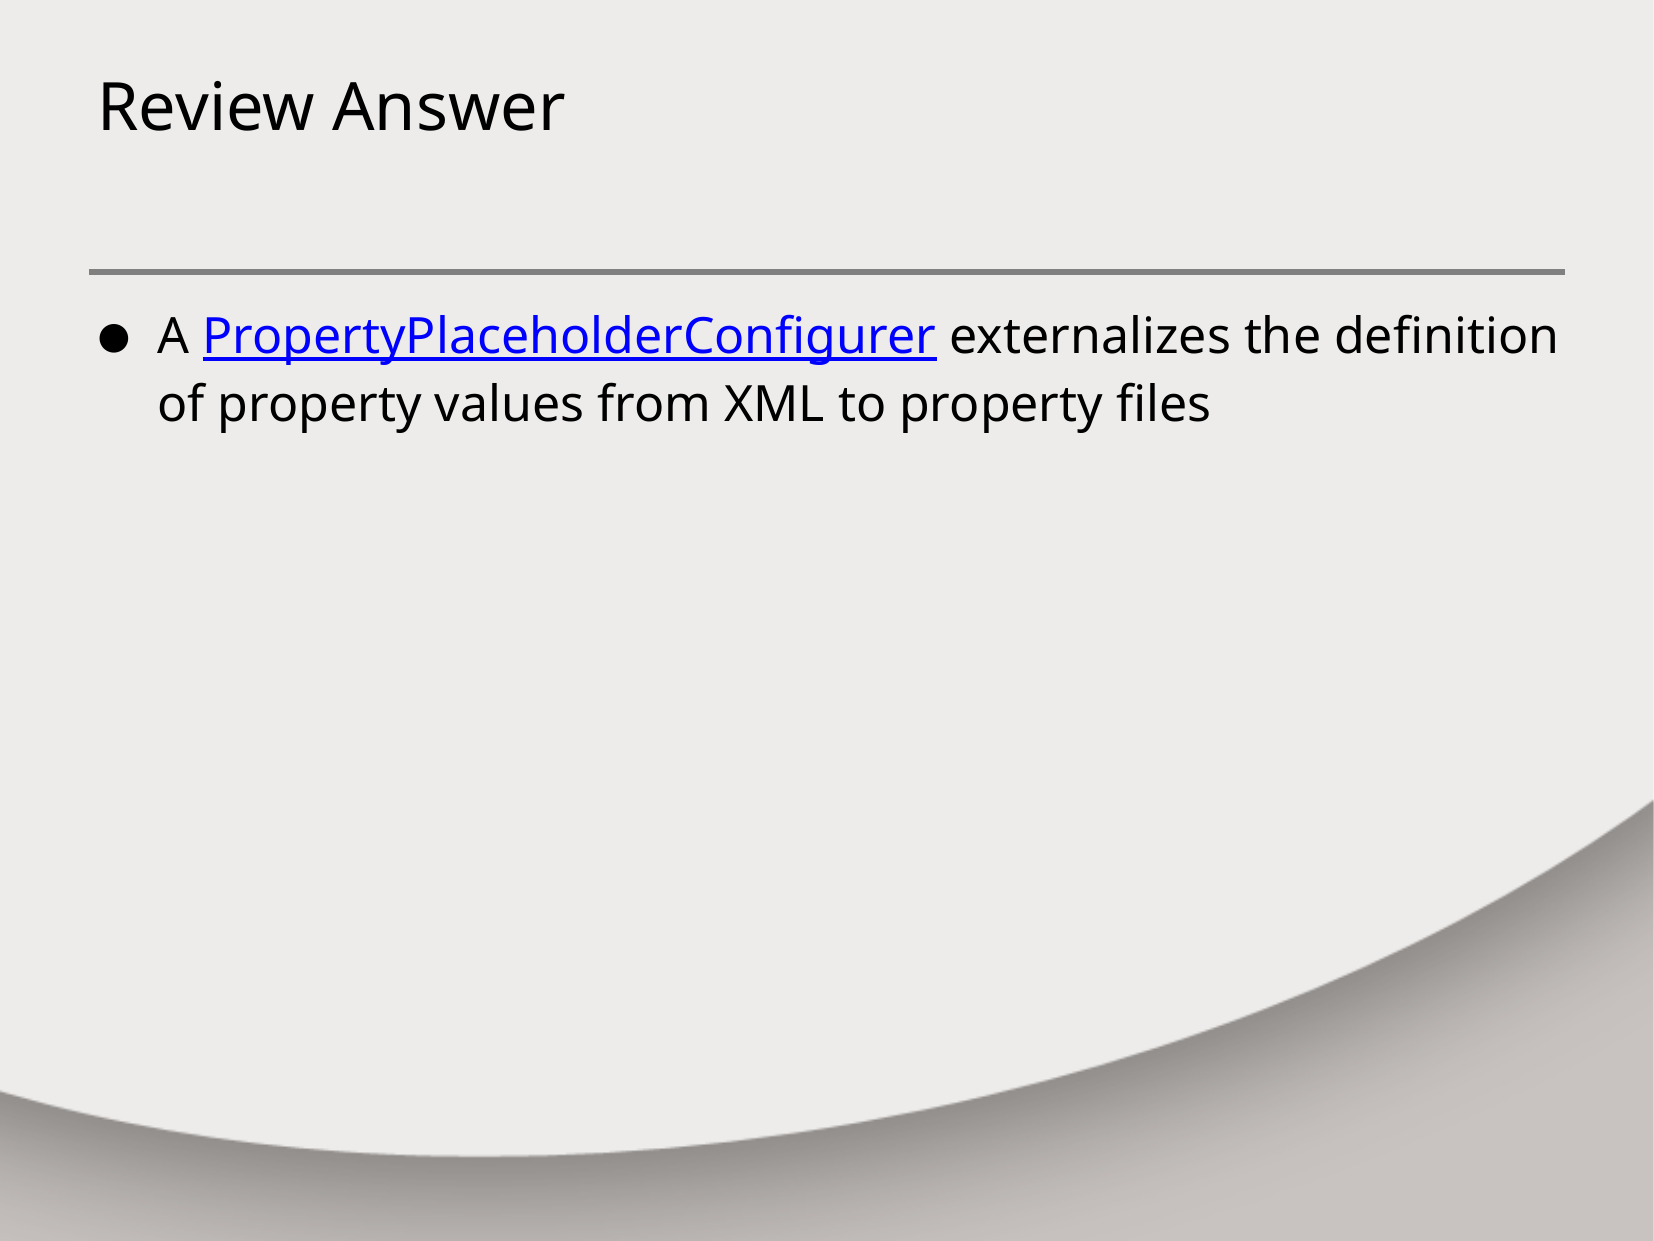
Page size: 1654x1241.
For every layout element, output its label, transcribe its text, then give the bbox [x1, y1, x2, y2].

list A PropertyPlaceholderConfigurer externalizes the definition of property values from XML to property files [97, 300, 1561, 1163]
title Review Answer [97, 75, 1561, 226]
picture [0, 0, 1654, 1241]
